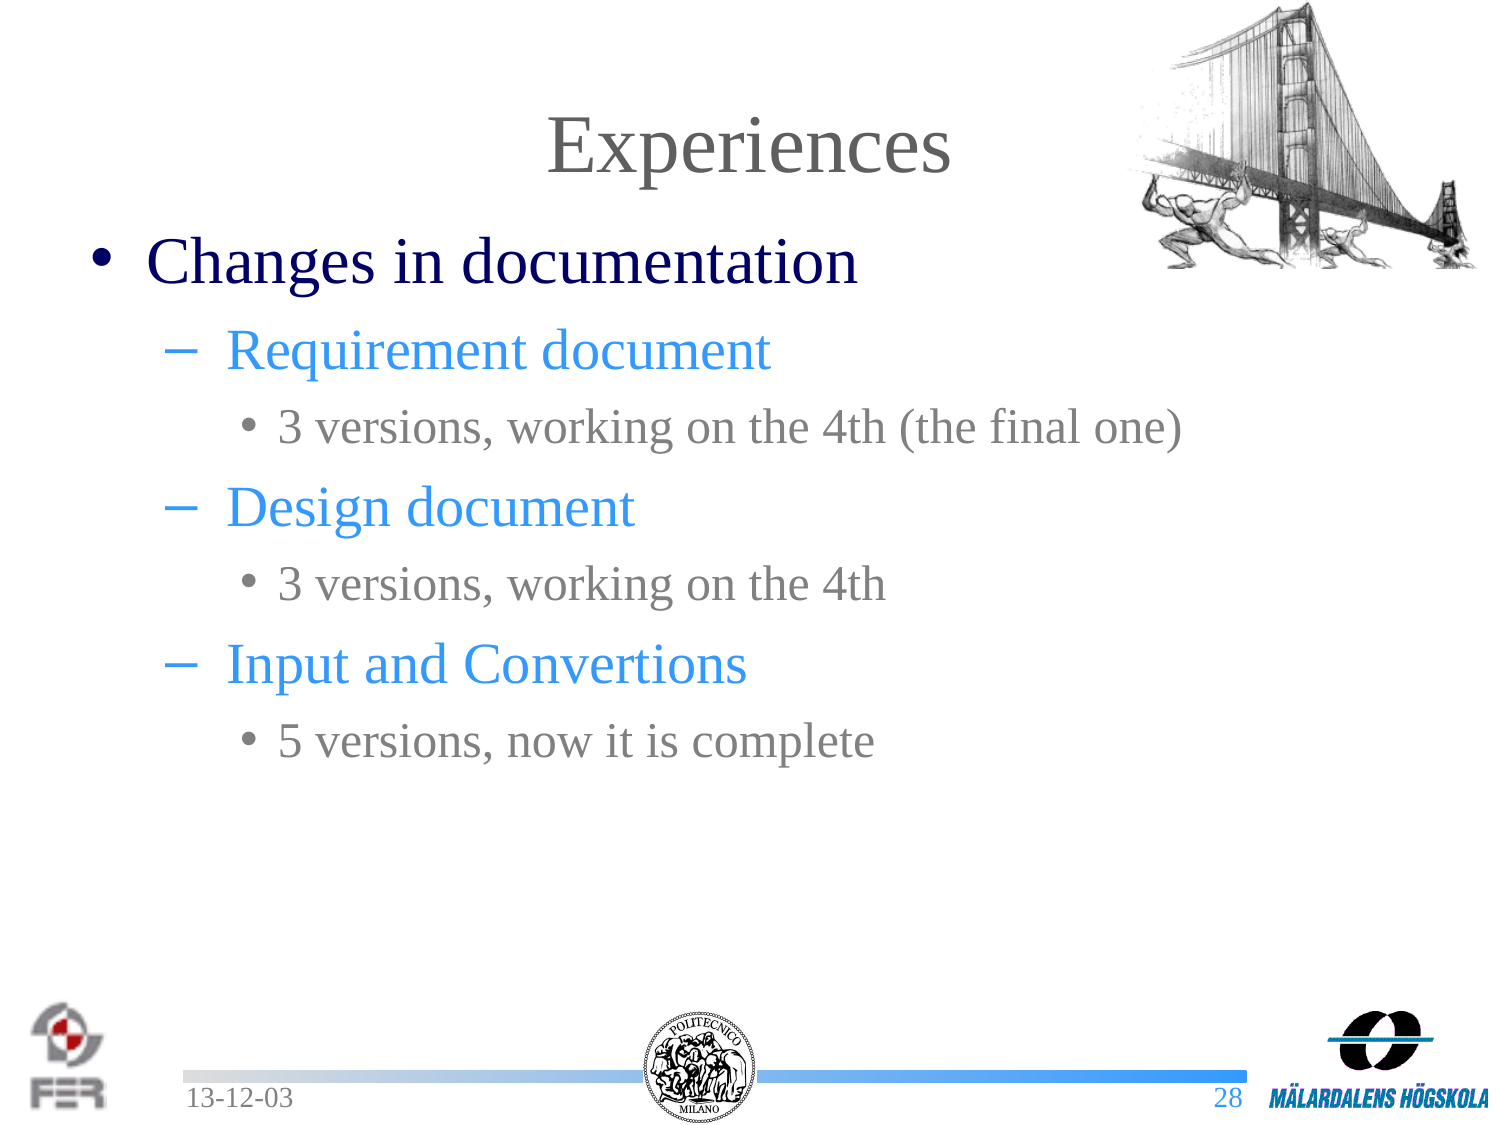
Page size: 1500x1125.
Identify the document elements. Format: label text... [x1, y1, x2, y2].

picture [643, 1011, 757, 1123]
text_box 13-12-03 [171, 1070, 396, 1114]
text_box [1186, 1070, 1258, 1114]
picture [1368, 1093, 1374, 1104]
picture [1435, 1096, 1441, 1104]
list Changes in documentation Requirement document 3 versions, working on the 4th (the final one) Design document 3 versions, working on the 4th Input and Convertions 5 versions, now it is complete [75, 209, 1426, 952]
title Experiences [75, 45, 1122, 209]
picture [29, 987, 107, 1125]
picture [1454, 1091, 1459, 1108]
picture [1269, 1011, 1488, 1108]
picture [1122, 0, 1477, 269]
